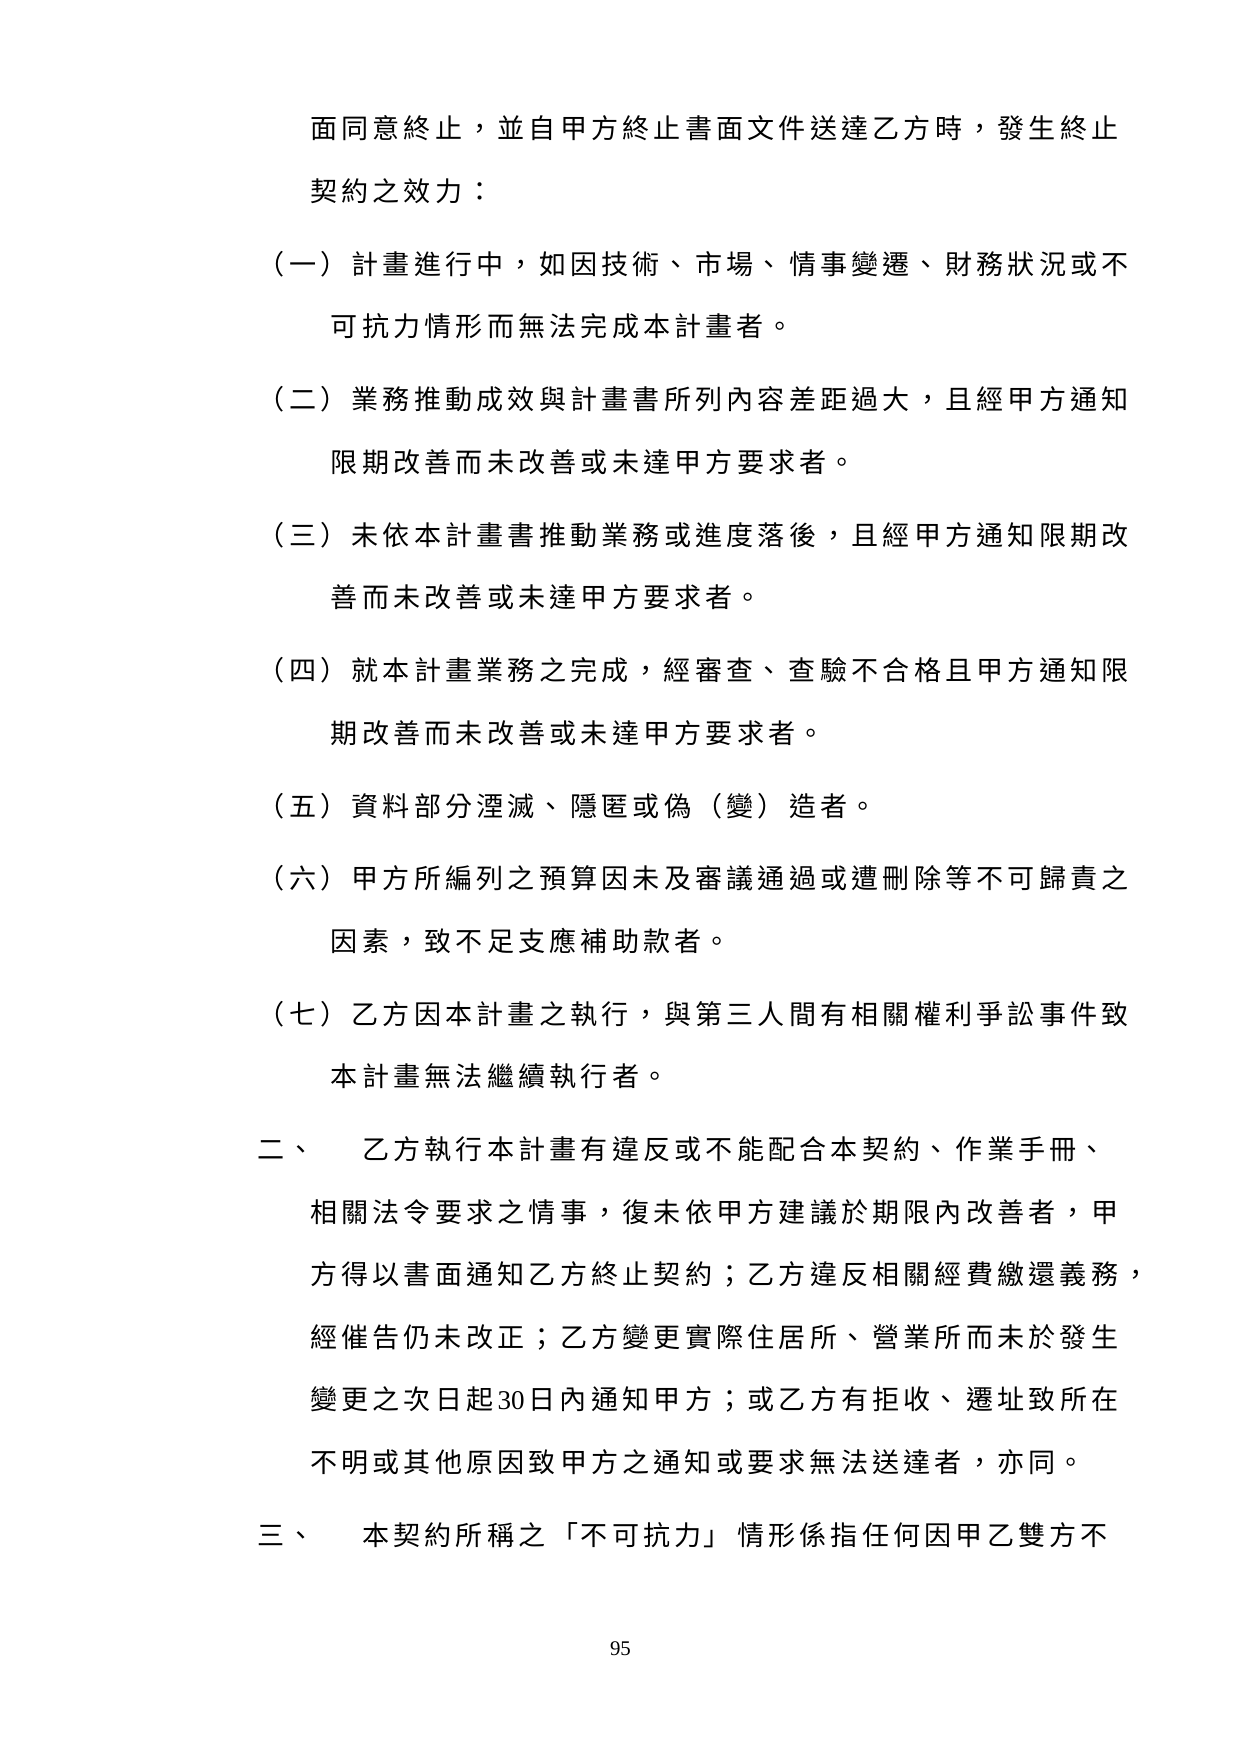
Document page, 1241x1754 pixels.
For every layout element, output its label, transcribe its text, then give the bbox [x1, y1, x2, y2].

text 二、 乙方執行本計畫有違反或不能配合本契約、作業手冊、相關法令要求之情事，復未依甲方建議於期限內改善者，甲方得以書面通知乙方終止契約；乙方違反相關經費繳還義務，經催告仍未改正；乙方變更實際住居所、營業所而未於發生變更之次日起30日內通知甲方；或乙方有拒收、遷址致所在不明或其他原因致甲方之通知或要求無法送達者，亦同。 [247, 1106, 1131, 1481]
text （三）未依本計畫書推動業務或進度落後，且經甲方通知限期改善而未改善或未達甲方要求者。 [247, 492, 1131, 617]
text （六）甲方所編列之預算因未及審議通過或遭刪除等不可歸責之因素，致不足支應補助款者。 [247, 835, 1131, 960]
text （五）資料部分湮滅、隱匿或偽（變）造者。 [247, 762, 1131, 825]
text 面同意終止，並自甲方終止書面文件送達乙方時，發生終止契約之效力： [247, 85, 1131, 210]
text 三、 本契約所稱之「不可抗力」情形係指任何因甲乙雙方不 [247, 1492, 1131, 1554]
text （七）乙方因本計畫之執行，與第三人間有相關權利爭訟事件致本計畫無法繼續執行者。 [247, 971, 1131, 1096]
text （四）就本計畫業務之完成，經審查、查驗不合格且甲方通知限期改善而未改善或未達甲方要求者。 [247, 627, 1131, 752]
text （二）業務推動成效與計畫書所列內容差距過大，且經甲方通知限期改善而未改善或未達甲方要求者。 [247, 356, 1131, 481]
text （一）計畫進行中，如因技術、市場、情事變遷、財務狀況或不可抗力情形而無法完成本計畫者。 [247, 221, 1131, 346]
